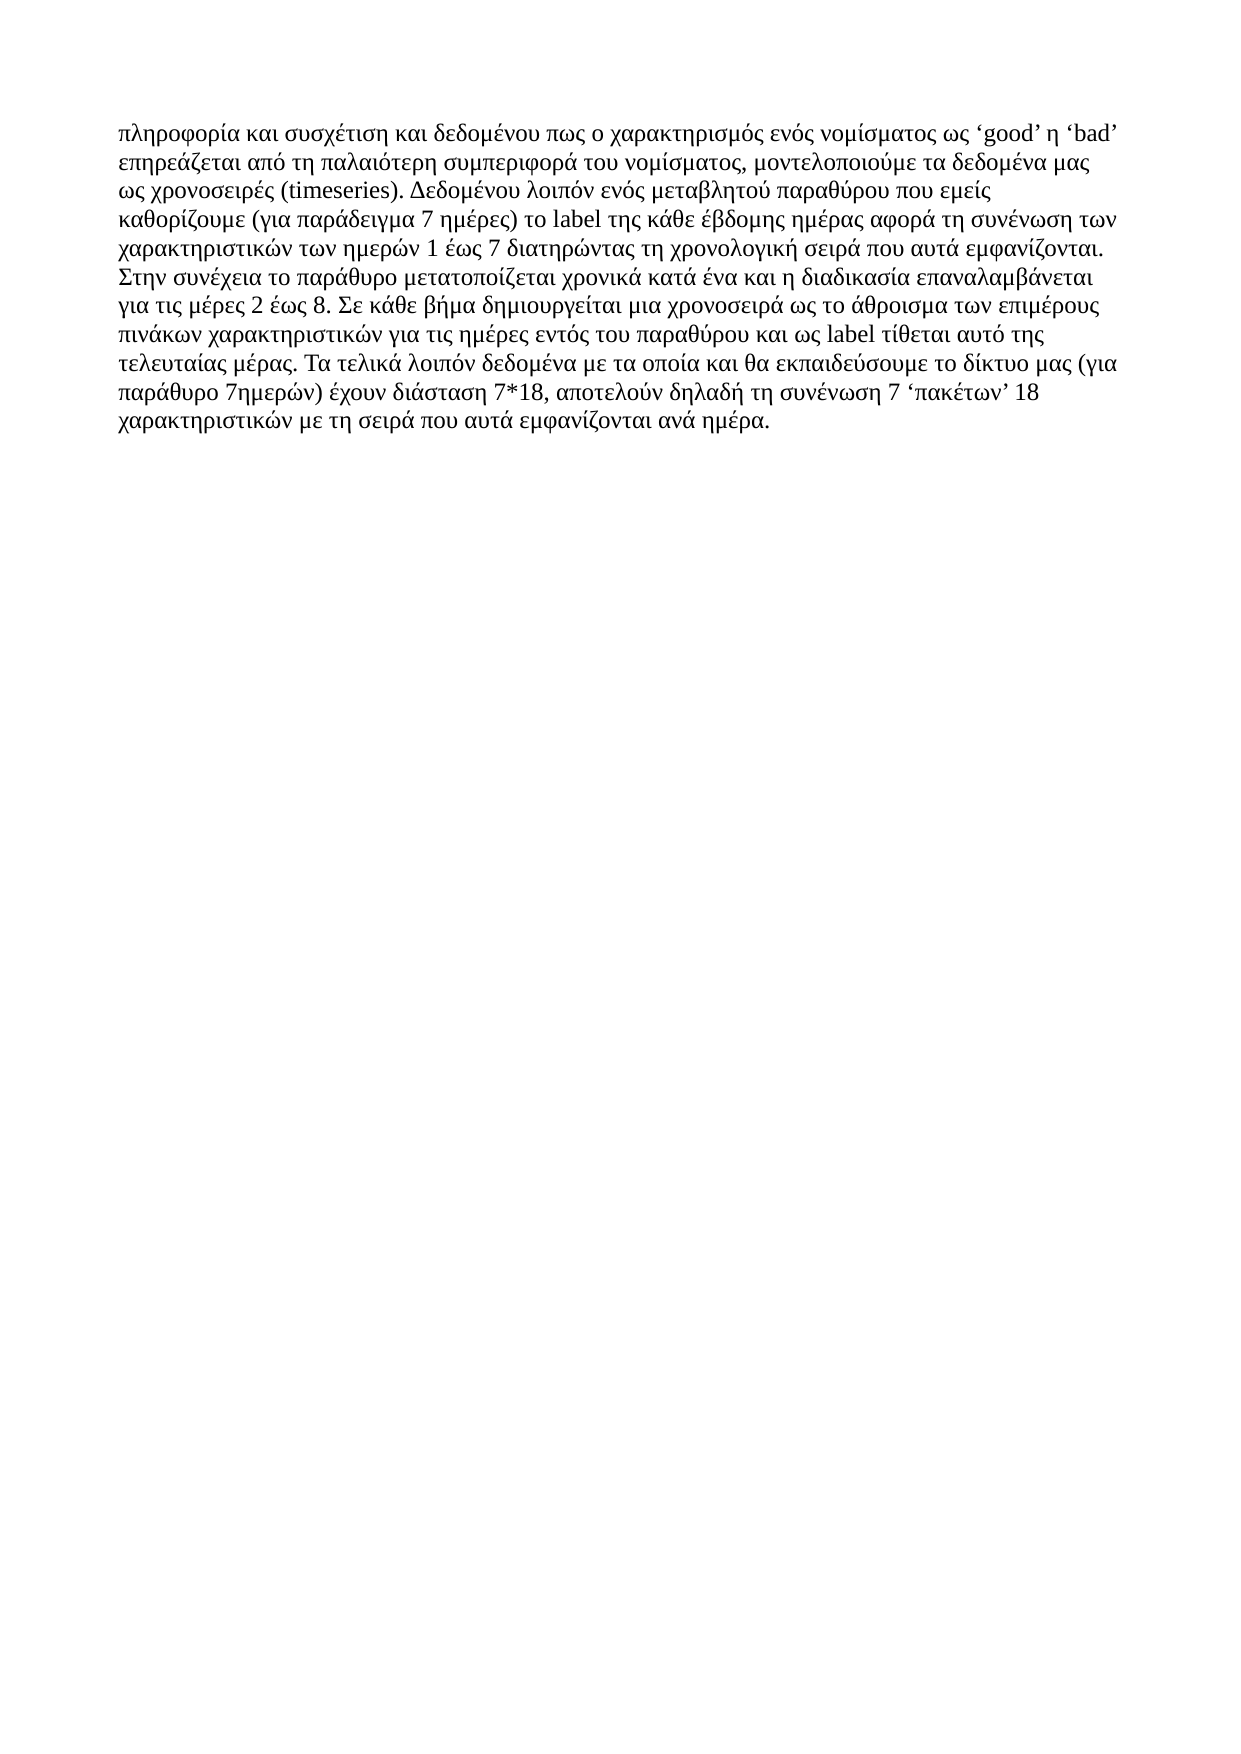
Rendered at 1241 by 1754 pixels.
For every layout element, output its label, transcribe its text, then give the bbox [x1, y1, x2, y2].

text πληροφορία και συσχέτιση και δεδομένου πως ο χαρακτηρισμός ενός νομίσματος ως ‘good’ η ‘bad’ επηρεάζεται από τη παλαιότερη συμπεριφορά του νομίσματος, μοντελοποιούμε τα δεδομένα μας ως χρονοσειρές (timeseries). Δεδομένου λοιπόν ενός μεταβλητού παραθύρου που εμείς καθορίζουμε (για παράδειγμα 7 ημέρες) το label της κάθε έβδομης ημέρας αφορά τη συνένωση των χαρακτηριστικών των ημερών 1 έως 7 διατηρώντας τη χρονολογική σειρά που αυτά εμφανίζονται. Στην συνέχεια το παράθυρο μετατοποίζεται χρονικά κατά ένα και η διαδικασία επαναλαμβάνεται για τις μέρες 2 έως 8. Σε κάθε βήμα δημιουργείται μια χρονοσειρά ως το άθροισμα των επιμέρους πινάκων χαρακτηριστικών για τις ημέρες εντός του παραθύρου και ως label τίθεται αυτό της τελευταίας μέρας. Τα τελικά λοιπόν δεδομένα με τα οποία και θα εκπαιδεύσουμε το δίκτυο μας (για παράθυρο 7ημερών) έχουν διάσταση 7*18, αποτελούν δηλαδή τη συνένωση 7 ‘πακέτων’ 18 χαρακτηριστικών με τη σειρά που αυτά εμφανίζονται ανά ημέρα. [118, 118, 1122, 434]
